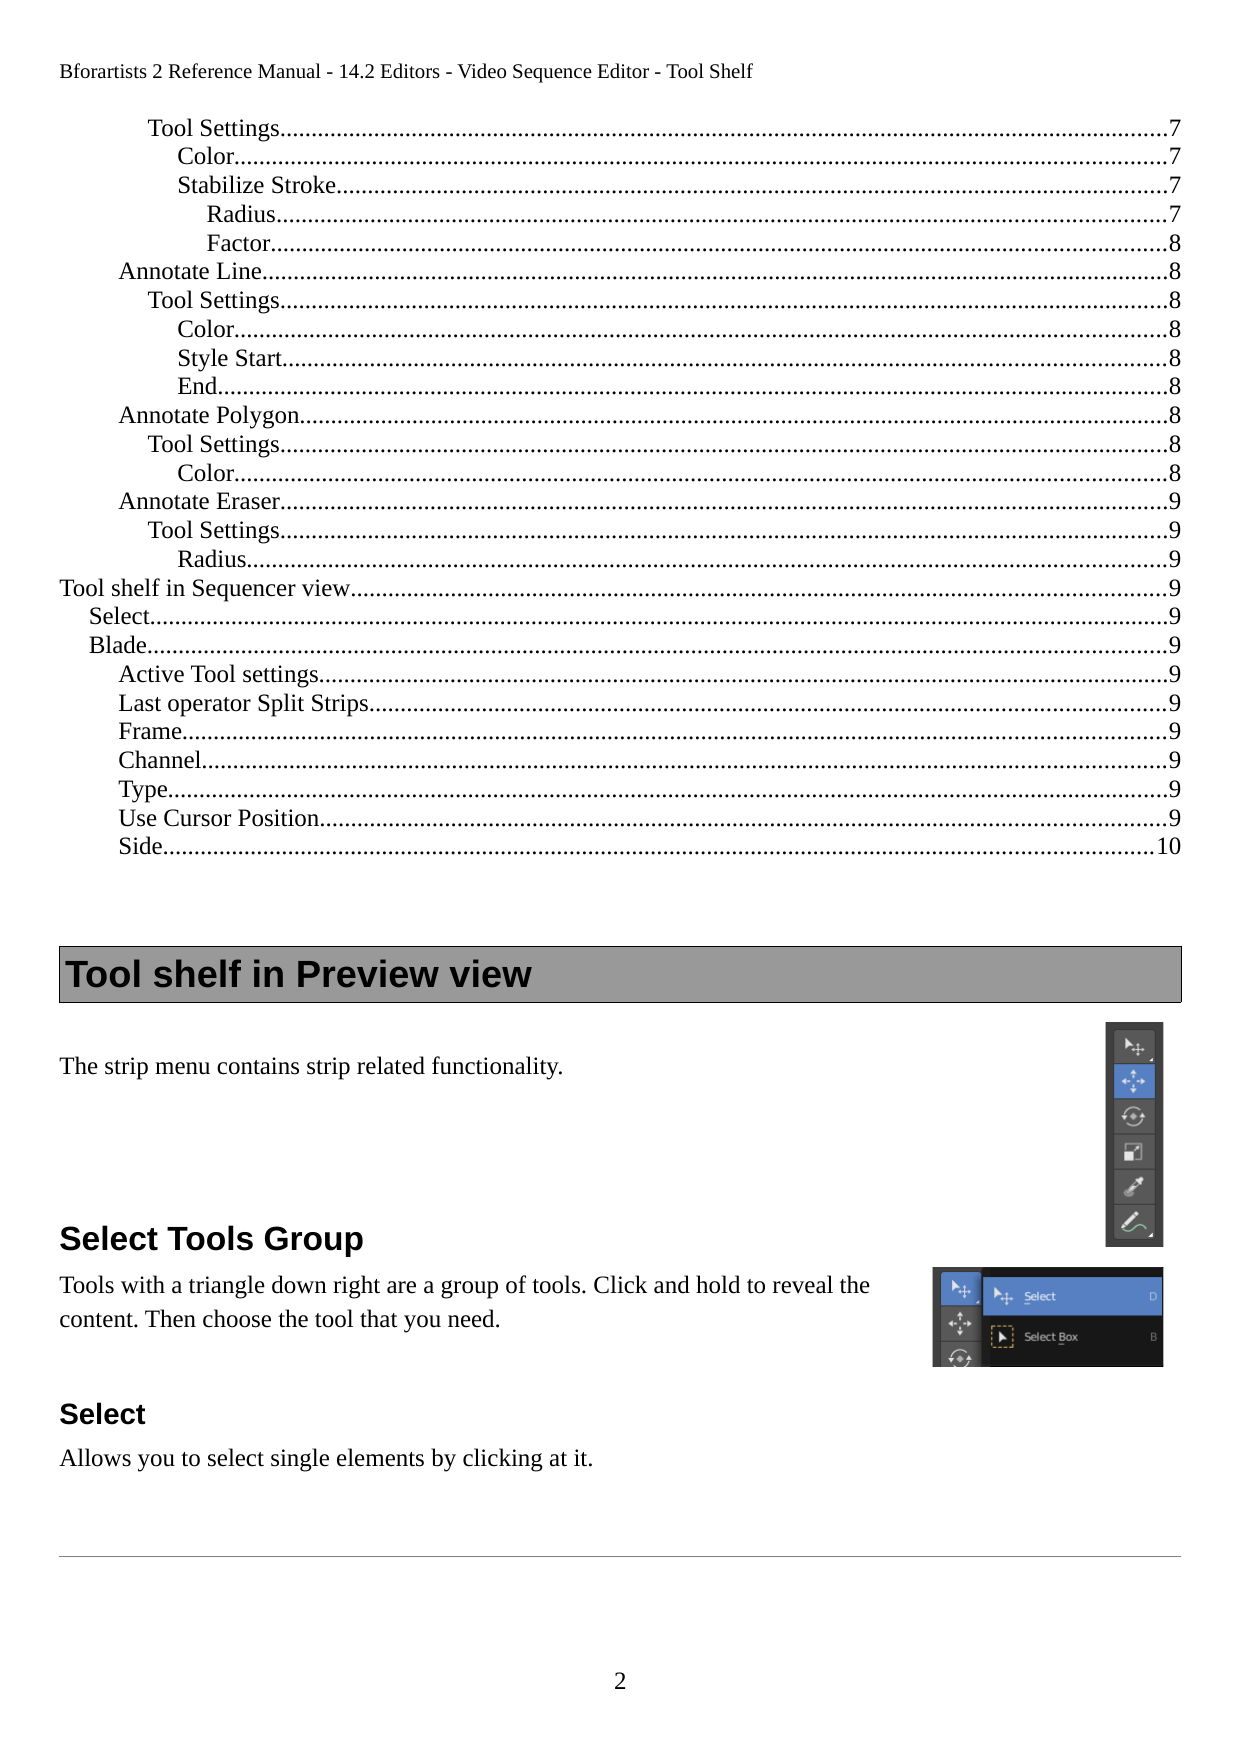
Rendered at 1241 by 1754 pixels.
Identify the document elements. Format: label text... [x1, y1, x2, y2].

text Frame 9 [118, 716, 1181, 745]
picture [932, 1267, 1164, 1367]
text Factor 8 [206, 228, 1181, 256]
text Tool Settings 8 [147, 285, 1181, 314]
text Annotate Polygon 8 [118, 400, 1181, 429]
text Tool Settings 9 [147, 515, 1181, 544]
text Color 8 [177, 314, 1181, 343]
text Radius 9 [177, 544, 1181, 573]
subtitle Select [59, 1397, 1181, 1431]
table_header Tool shelf in Preview view [60, 947, 1181, 1002]
text Style Start 8 [177, 343, 1181, 371]
text Color 8 [177, 458, 1181, 486]
text Tool Settings 7 [147, 113, 1181, 141]
text Active Tool settings 9 [118, 659, 1181, 688]
text Type 9 [118, 774, 1181, 803]
text Use Cursor Position 9 [118, 803, 1181, 831]
text Tools with a triangle down right are a group of tools. Click and hold to reveal the content. Then choose the tool that you need. [59, 1270, 932, 1333]
text Allows you to select single elements by clicking at it. [59, 1443, 1181, 1472]
text Tool shelf in Sequencer view 9 [59, 573, 1181, 601]
text Color 7 [177, 141, 1181, 170]
text Tool Settings 8 [147, 429, 1181, 458]
subtitle Select Tools Group [59, 1219, 1181, 1257]
text Side 10 [118, 831, 1181, 860]
text Radius 7 [206, 199, 1181, 228]
text Annotate Line 8 [118, 256, 1181, 285]
picture [1105, 1022, 1164, 1247]
text Stabilize Stroke 7 [177, 170, 1181, 199]
text End 8 [177, 371, 1181, 400]
text Channel 9 [118, 745, 1181, 774]
text Select 9 [88, 601, 1181, 630]
text Last operator Split Strips 9 [118, 688, 1181, 716]
text The strip menu contains strip related functionality. [59, 1051, 1105, 1079]
text Annotate Eraser 9 [118, 486, 1181, 515]
text Blade 9 [88, 630, 1181, 659]
